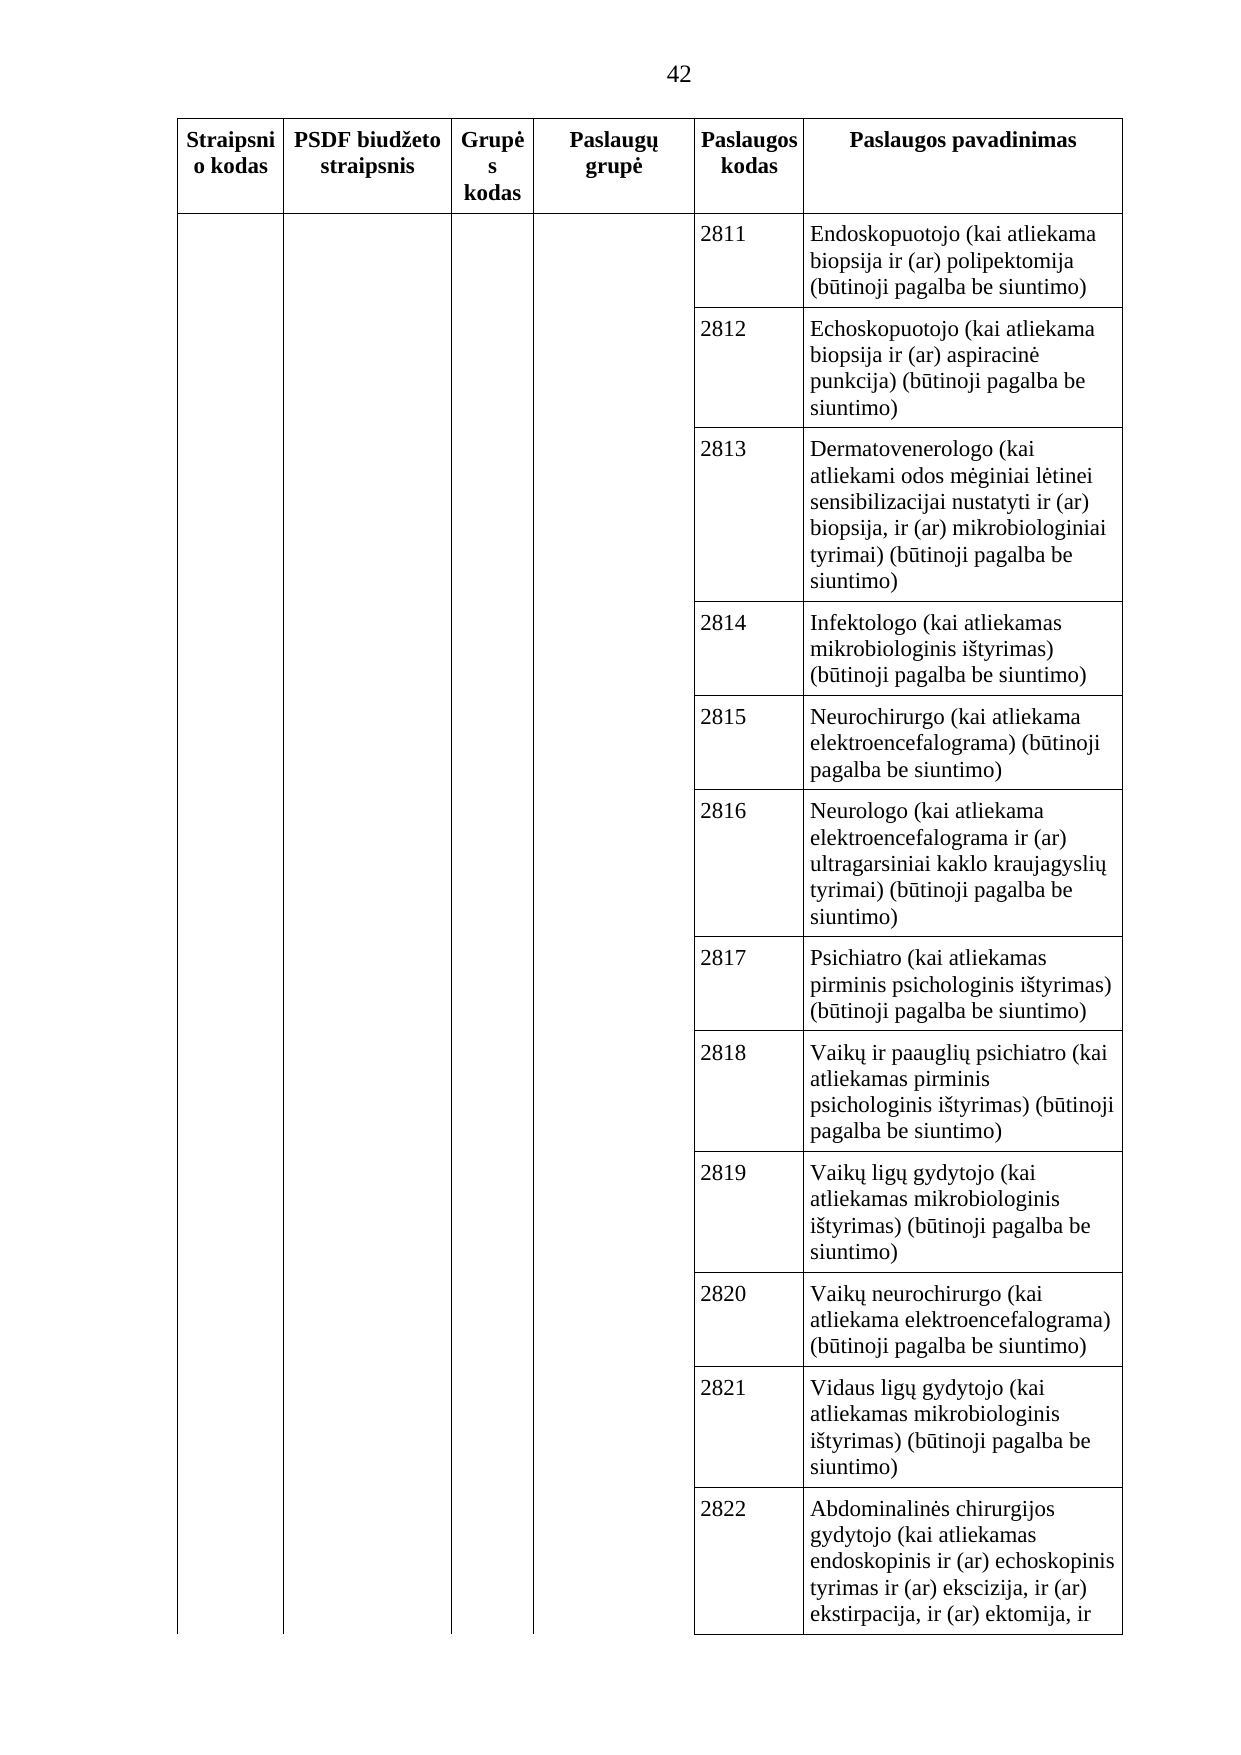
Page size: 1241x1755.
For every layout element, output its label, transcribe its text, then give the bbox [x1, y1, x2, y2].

table_cell 2815 [695, 696, 803, 789]
table_cell [534, 427, 694, 601]
table_cell [452, 789, 533, 936]
table_cell 2813 [695, 428, 803, 601]
table_cell 2817 [695, 937, 803, 1030]
table_cell Echoskopuotojo (kai atliekama biopsija ir (ar) aspiracinė punkcija) (būtinoji pagalba be siuntimo) [804, 308, 1122, 427]
table_cell 2820 [695, 1273, 803, 1366]
table_cell [534, 789, 694, 936]
table_cell Vaikų neurochirurgo (kai atliekama elektroencefalograma) (būtinoji pagalba be siuntimo) [804, 1273, 1122, 1366]
table_cell [452, 1272, 533, 1366]
table_cell [178, 1487, 283, 1633]
table_cell 2811 [695, 214, 803, 307]
table_cell [284, 1487, 451, 1633]
table_cell [284, 307, 451, 427]
table_cell [452, 307, 533, 427]
table_cell [452, 1366, 533, 1487]
table_cell [284, 1151, 451, 1272]
table_cell [284, 936, 451, 1030]
table_cell 2816 [695, 790, 803, 936]
table_cell [284, 695, 451, 789]
table_cell [534, 1151, 694, 1272]
table_cell [284, 1366, 451, 1487]
table_cell [178, 1272, 283, 1366]
table_cell [452, 601, 533, 695]
table_cell [534, 1487, 694, 1633]
table_cell [178, 789, 283, 936]
table_cell 2821 [695, 1367, 803, 1487]
table_cell [452, 1151, 533, 1272]
table_cell [452, 1030, 533, 1151]
table_cell [534, 307, 694, 427]
table_cell [178, 1030, 283, 1151]
table_cell [178, 936, 283, 1030]
table_cell Neurologo (kai atliekama elektroencefalograma ir (ar) ultragarsiniai kaklo kraujagyslių tyrimai) (būtinoji pagalba be siuntimo) [804, 790, 1122, 936]
table_cell [534, 1366, 694, 1487]
table_cell [178, 1366, 283, 1487]
table_cell 2822 [695, 1488, 803, 1633]
table_header PSDF biudžeto straipsnis [284, 119, 451, 212]
table_cell [452, 936, 533, 1030]
table_header Paslaugos pavadinimas [804, 119, 1122, 212]
table_cell Abdominalinės chirurgijos gydytojo (kai atliekamas endoskopinis ir (ar) echoskopinis tyrimas ir (ar) ekscizija, ir (ar) ekstirpacija, ir (ar) ektomija, ir [804, 1488, 1122, 1633]
table_cell 2818 [695, 1031, 803, 1151]
table_cell Vaikų ir paauglių psichiatro (kai atliekamas pirminis psichologinis ištyrimas) (būtinoji pagalba be siuntimo) [804, 1031, 1122, 1151]
table_header Grupės kodas [452, 119, 533, 212]
table_header Paslaugos kodas [695, 119, 803, 212]
table_cell Vidaus ligų gydytojo (kai atliekamas mikrobiologinis ištyrimas) (būtinoji pagalba be siuntimo) [804, 1367, 1122, 1487]
table_cell Dermatovenerologo (kai atliekami odos mėginiai lėtinei sensibilizacijai nustatyti ir (ar) biopsija, ir (ar) mikrobiologiniai tyrimai) (būtinoji pagalba be siuntimo) [804, 428, 1122, 601]
table_cell [452, 695, 533, 789]
table_cell [178, 214, 283, 307]
table_cell Infektologo (kai atliekamas mikrobiologinis ištyrimas) (būtinoji pagalba be siuntimo) [804, 602, 1122, 695]
table_cell [452, 427, 533, 601]
table_cell [534, 695, 694, 789]
table_cell 2819 [695, 1152, 803, 1272]
table_cell [452, 1487, 533, 1633]
table_cell [534, 936, 694, 1030]
table_cell 2814 [695, 602, 803, 695]
table_cell [284, 789, 451, 936]
table_cell Psichiatro (kai atliekamas pirminis psichologinis ištyrimas) (būtinoji pagalba be siuntimo) [804, 937, 1122, 1030]
table_cell [452, 214, 533, 307]
table_cell [178, 695, 283, 789]
table_cell [534, 214, 694, 307]
table_cell [284, 601, 451, 695]
table_cell [178, 1151, 283, 1272]
table_cell [284, 427, 451, 601]
table_header Paslaugų grupė [534, 119, 694, 212]
table_cell [178, 307, 283, 427]
table_cell Vaikų ligų gydytojo (kai atliekamas mikrobiologinis ištyrimas) (būtinoji pagalba be siuntimo) [804, 1152, 1122, 1272]
table_cell [534, 601, 694, 695]
table_cell [178, 601, 283, 695]
table_cell Neurochirurgo (kai atliekama elektroencefalograma) (būtinoji pagalba be siuntimo) [804, 696, 1122, 789]
table_cell Endoskopuotojo (kai atliekama biopsija ir (ar) polipektomija (būtinoji pagalba be siuntimo) [804, 214, 1122, 307]
table_cell [284, 1030, 451, 1151]
table_cell [534, 1030, 694, 1151]
table_cell [178, 427, 283, 601]
table_cell [284, 1272, 451, 1366]
table_cell [534, 1272, 694, 1366]
table_header Straipsnio kodas [178, 119, 283, 212]
table_cell 2812 [695, 308, 803, 427]
table_cell [284, 214, 451, 307]
